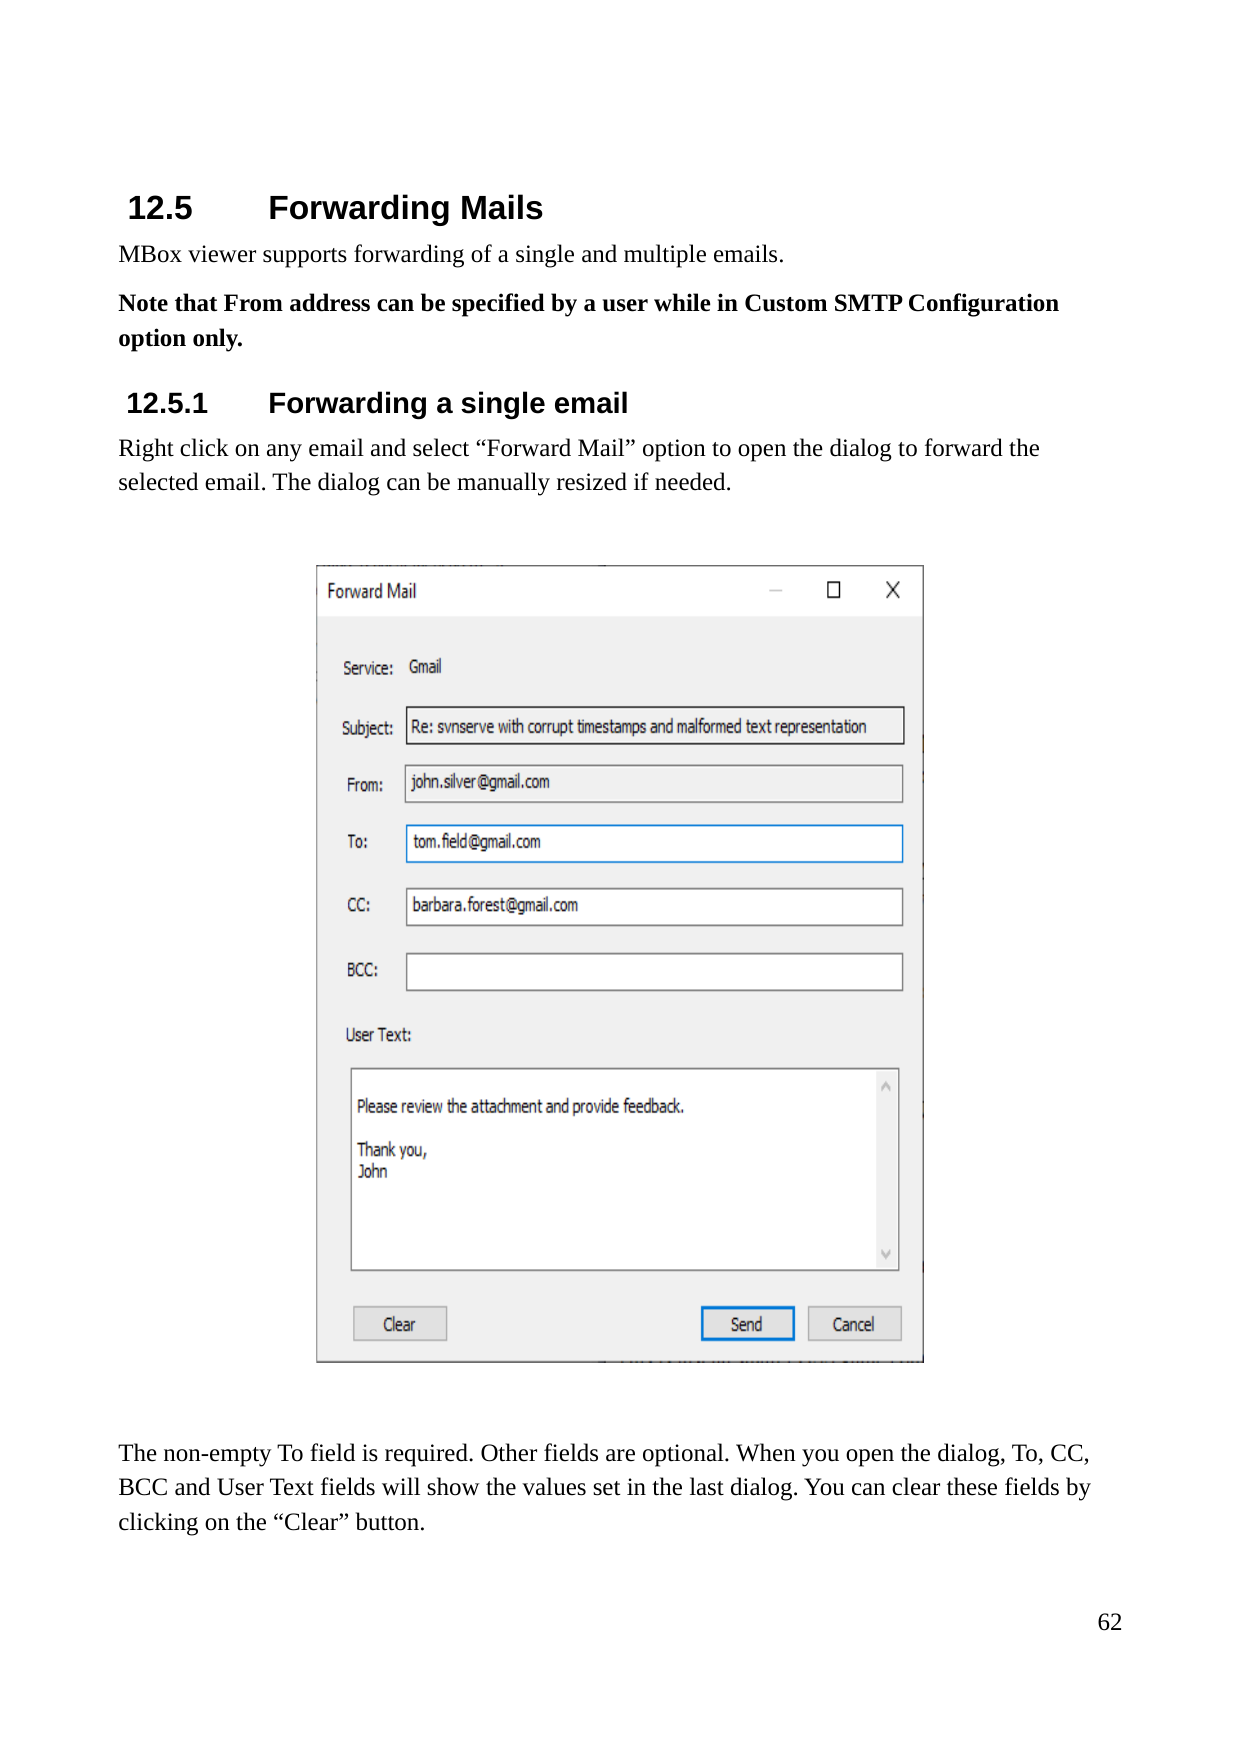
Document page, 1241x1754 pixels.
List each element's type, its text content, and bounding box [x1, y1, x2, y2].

text Right click on any email and select “Forward Mail” option to open the dialog to forward the selected email. The dialog can be manually resized if needed. [118, 433, 1122, 496]
subtitle Forwarding a single email [118, 386, 1122, 420]
text Note that From address can be specified by a user while in Custom SMTP Configuration option only. [118, 288, 1122, 351]
text MBox viewer supports forwarding of a single and multiple emails. [118, 239, 1122, 268]
subtitle Forwarding Mails [118, 188, 1122, 227]
text The non-empty To field is required. Other fields are optional. When you open the dialog, To, CC, BCC and User Text fields will show the values set in the last dialog. You can clear these fields by clicking on the “Clear” button. [118, 1438, 1122, 1536]
picture [316, 565, 924, 1363]
